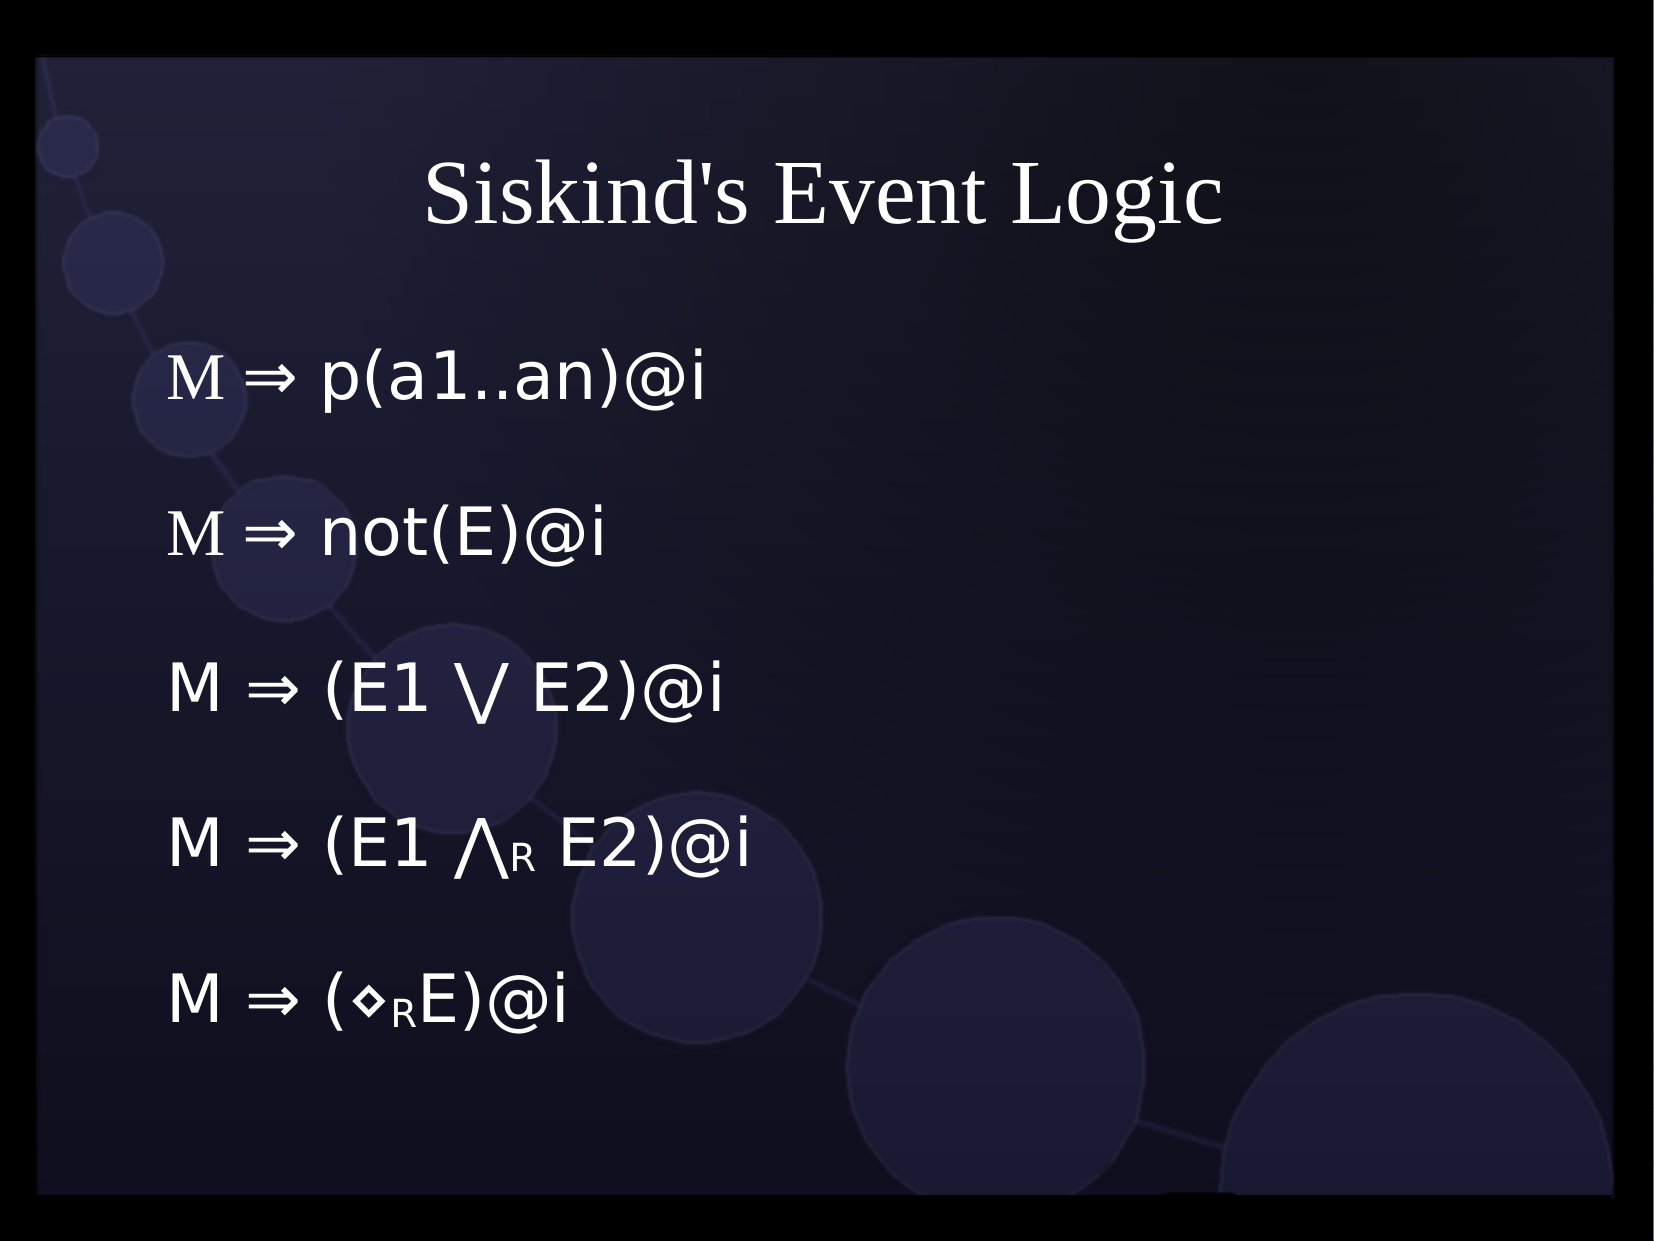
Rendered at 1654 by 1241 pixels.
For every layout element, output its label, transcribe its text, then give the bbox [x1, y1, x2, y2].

subtitle M ⇒ p(a1..an)@i M ⇒ not(E)@i M ⇒ (E1 ⋁ E2)@i M ⇒ (E1 ⋀R E2)@i M ⇒ (⋄RE)@i [131, 314, 1544, 1136]
picture [0, 0, 1654, 1241]
title Siskind's Event Logic [118, 88, 1531, 296]
